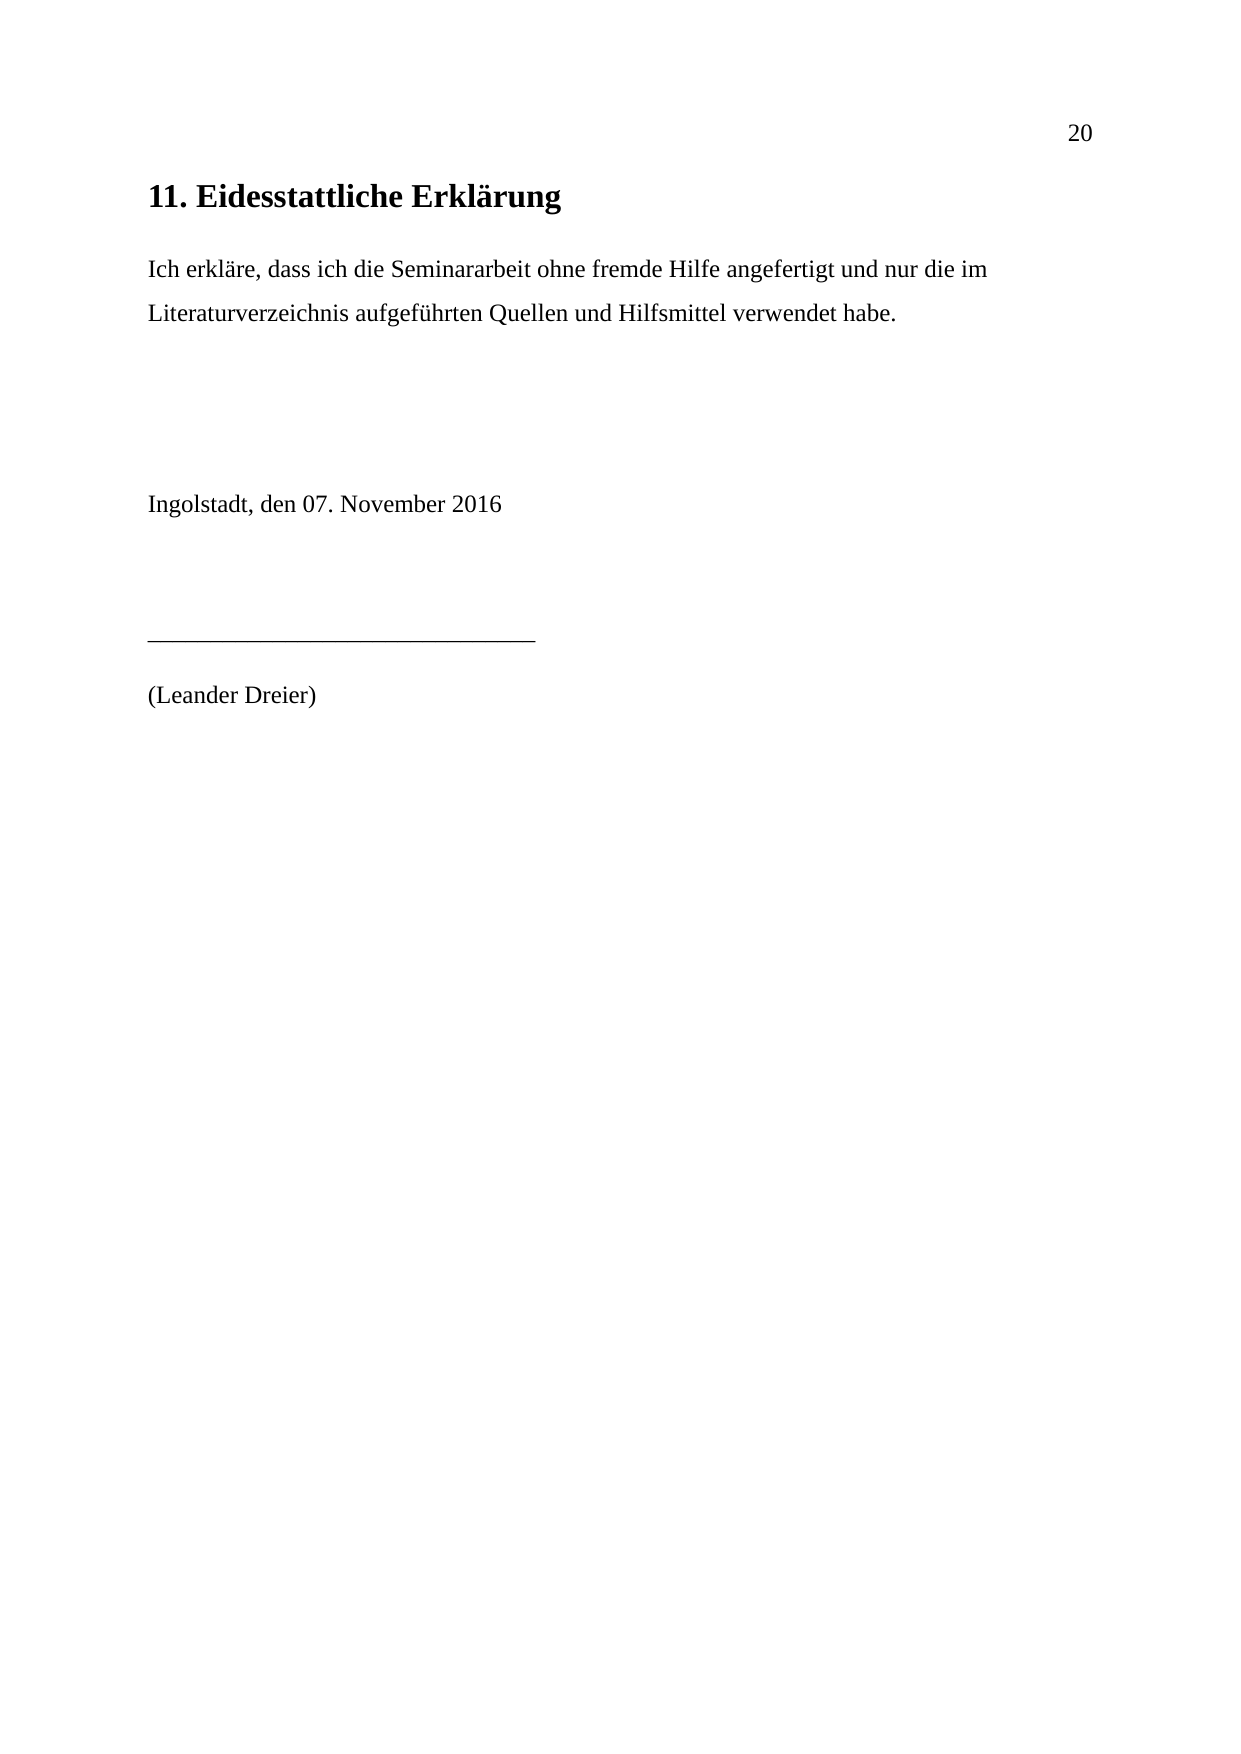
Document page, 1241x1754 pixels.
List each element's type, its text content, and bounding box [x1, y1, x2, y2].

text Ingolstadt, den 07. November 2016 [148, 489, 1093, 518]
subtitle 11. Eidesstattliche Erklärung [148, 176, 1093, 215]
text Ich erkläre, dass ich die Seminararbeit ohne fremde Hilfe angefertigt und nur die im Literaturverzeichnis aufgeführten Quellen und Hilfsmittel verwendet habe. [148, 254, 1093, 326]
text _______________________________ [148, 616, 1093, 645]
text (Leander Dreier) [148, 680, 1093, 709]
